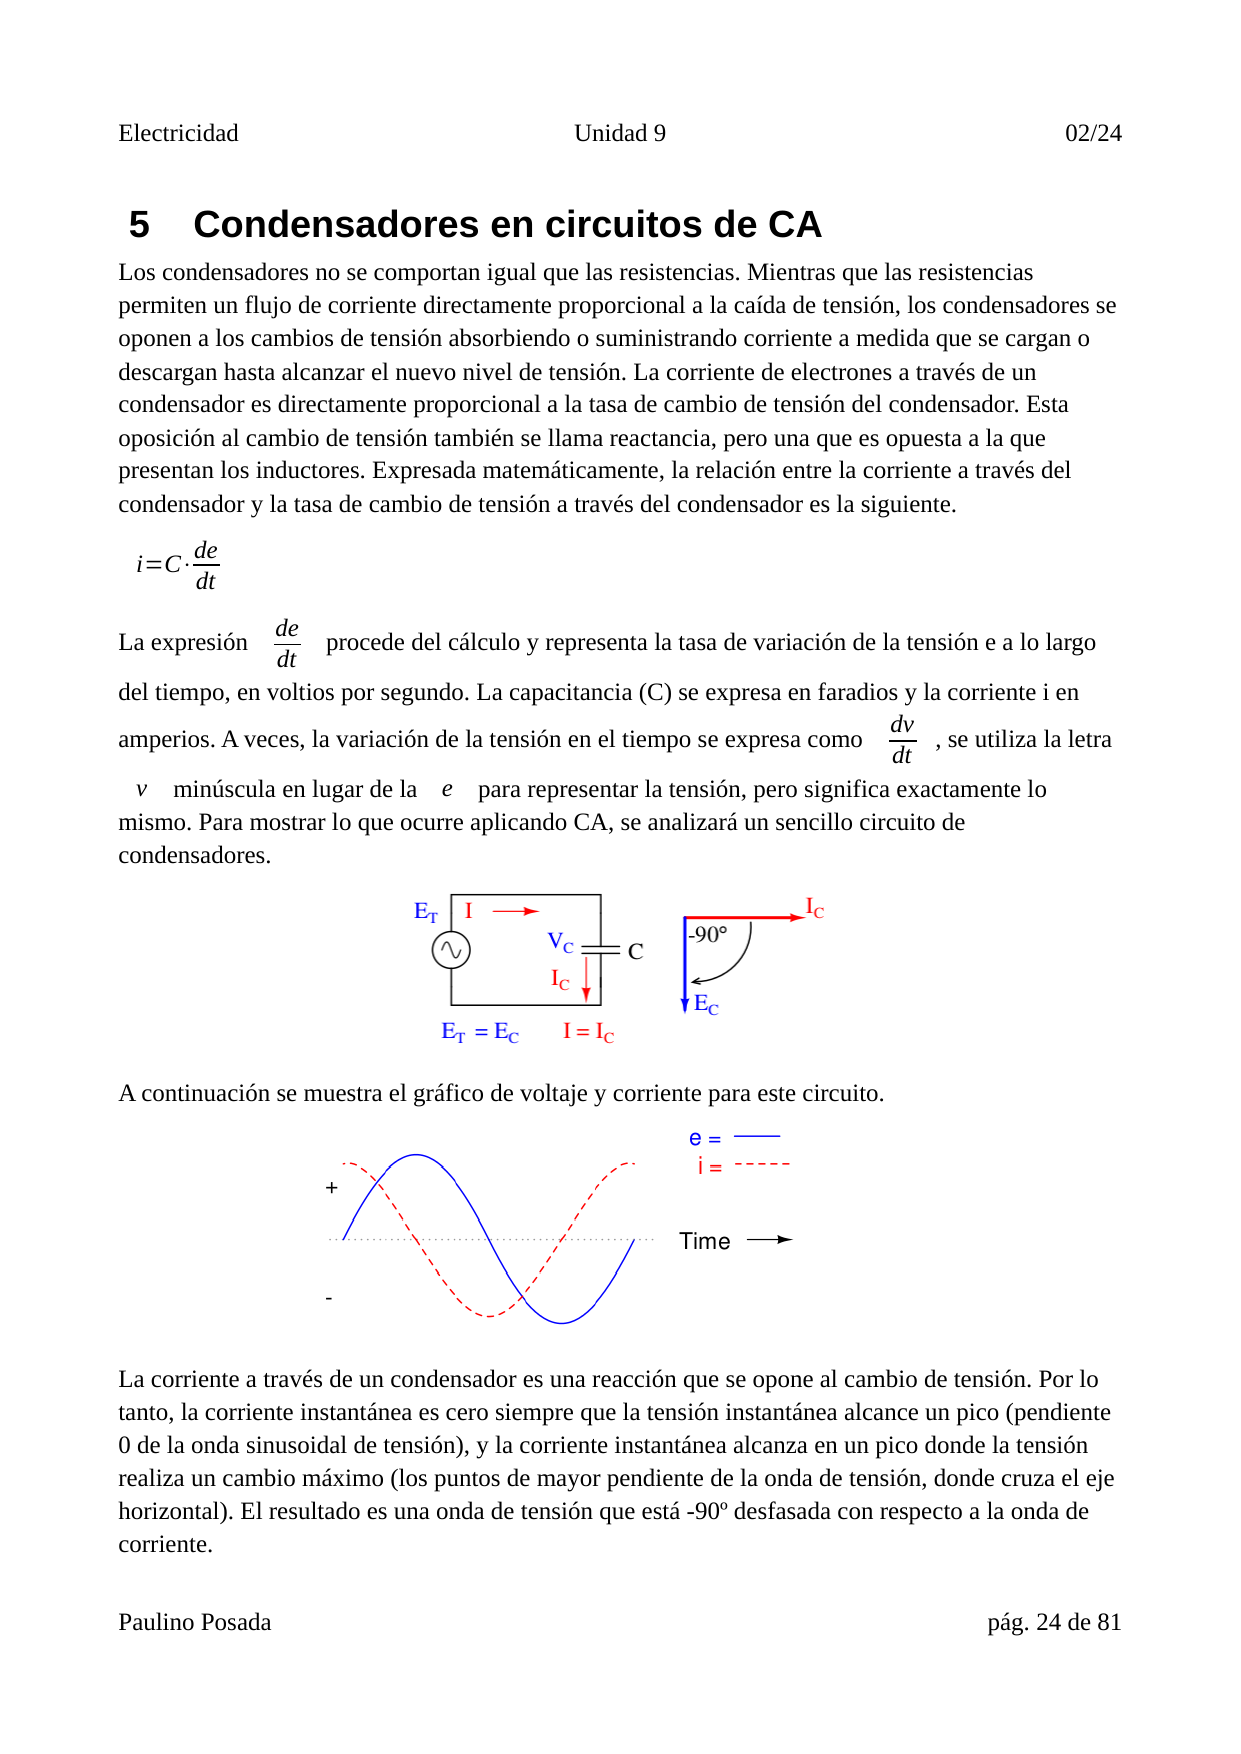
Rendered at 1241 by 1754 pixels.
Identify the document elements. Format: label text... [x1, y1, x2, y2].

text La expresión procede del cálculo y representa la tasa de variación de la tensión e a lo largo del tiempo, en voltios por segundo. La capacitancia (C) se expresa en faradios y la corriente i en amperios. A veces, la variación de la tensión en el tiempo se expresa como , se utiliza la letra minúscula en lugar de la para representar la tensión, pero significa exactamente lo mismo. Para mostrar lo que ocurre aplicando CA, se analizará un sencillo circuito de condensadores. [118, 614, 1122, 869]
picture [407, 887, 833, 1049]
picture [317, 1114, 805, 1327]
subtitle Condensadores en circuitos de CA [118, 201, 1122, 245]
text A continuación se muestra el gráfico de voltaje y corriente para este circuito. [118, 1078, 1122, 1107]
text La corriente a través de un condensador es una reacción que se opone al cambio de tensión. Por lo tanto, la corriente instantánea es cero siempre que la tensión instantánea alcance un pico (pendiente 0 de la onda sinusoidal de tensión), y la corriente instantánea alcanza en un pico donde la tensión realiza un cambio máximo (los puntos de mayor pendiente de la onda de tensión, donde cruza el eje horizontal). El resultado es una onda de tensión que está -90º desfasada con respecto a la onda de corriente. [118, 1364, 1122, 1557]
text Los condensadores no se comportan igual que las resistencias. Mientras que las resistencias permiten un flujo de corriente directamente proporcional a la caída de tensión, los condensadores se oponen a los cambios de tensión absorbiendo o suministrando corriente a medida que se cargan o descargan hasta alcanzar el nuevo nivel de tensión. La corriente de electrones a través de un condensador es directamente proporcional a la tasa de cambio de tensión del condensador. Esta oposición al cambio de tensión también se llama reactancia, pero una que es opuesta a la que presentan los inductores. Expresada matemáticamente, la relación entre la corriente a través del condensador y la tasa de cambio de tensión a través del condensador es la siguiente. [118, 257, 1122, 517]
